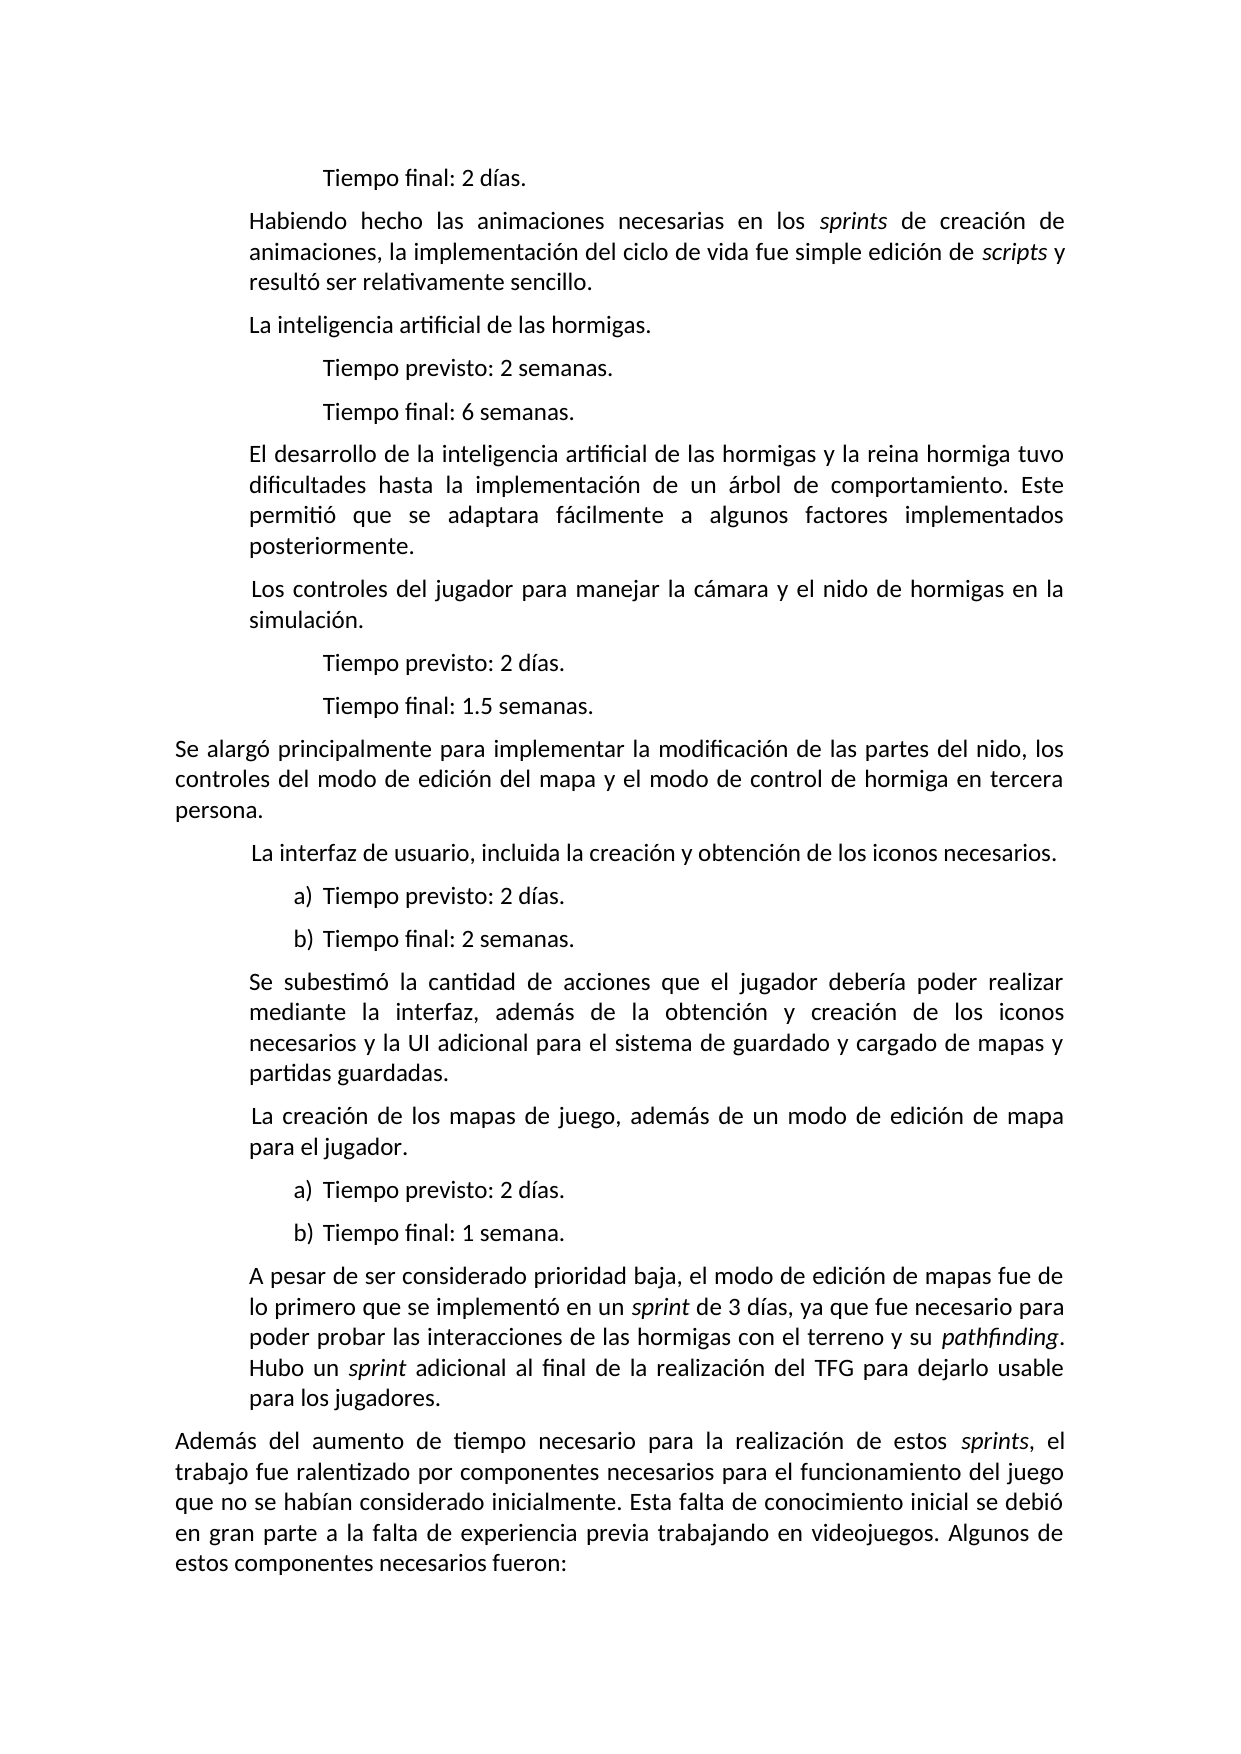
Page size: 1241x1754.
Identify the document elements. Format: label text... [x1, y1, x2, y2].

list A pesar de ser considerado prioridad baja, el modo de edición de mapas fue de lo primero que se implementó en un sprint de 3 días, ya que fue necesario para poder probar las interacciones de las hormigas con el terreno y su pathfinding. Hubo un sprint adicional al final de la realización del TFG para dejarlo usable para los jugadores. [219, 1260, 1065, 1413]
list Tiempo final: 1.5 semanas. [293, 690, 1065, 720]
list Tiempo final: 6 semanas. [293, 396, 1065, 426]
list Tiempo final: 2 semanas. [293, 923, 1065, 953]
list Habiendo hecho las animaciones necesarias en los sprints de creación de animaciones, la implementación del ciclo de vida fue simple edición de scripts y resultó ser relativamente sencillo. [219, 206, 1065, 297]
list Tiempo previsto: 2 semanas. [293, 353, 1065, 383]
list Tiempo previsto: 2 días. [293, 880, 1065, 910]
list Se subestimó la cantidad de acciones que el jugador debería poder realizar mediante la interfaz, además de la obtención y creación de los iconos necesarios y la UI adicional para el sistema de guardado y cargado de mapas y partidas guardadas. [219, 966, 1065, 1088]
text Se alargó principalmente para implementar la modificación de las partes del nido, los controles del modo de edición del mapa y el modo de control de hormiga en tercera persona. [175, 733, 1065, 824]
list Los controles del jugador para manejar la cámara y el nido de hormigas en la simulación. [219, 573, 1065, 634]
list Tiempo final: 1 semana. [293, 1217, 1065, 1248]
list Tiempo previsto: 2 días. [293, 647, 1065, 677]
list Tiempo previsto: 2 días. [293, 1174, 1065, 1204]
list La creación de los mapas de juego, además de un modo de edición de mapa para el jugador. [219, 1101, 1065, 1162]
text Además del aumento de tiempo necesario para la realización de estos sprints, el trabajo fue ralentizado por componentes necesarios para el funcionamiento del juego que no se habían considerado inicialmente. Esta falta de conocimiento inicial se debió en gran parte a la falta de experiencia previa trabajando en videojuegos. Algunos de estos componentes necesarios fueron: [175, 1425, 1065, 1578]
list Tiempo final: 2 días. [293, 162, 1065, 193]
list La interfaz de usuario, incluida la creación y obtención de los iconos necesarios. [219, 837, 1065, 867]
list El desarrollo de la inteligencia artificial de las hormigas y la reina hormiga tuvo dificultades hasta la implementación de un árbol de comportamiento. Este permitió que se adaptara fácilmente a algunos factores implementados posteriormente. [219, 439, 1065, 561]
list La inteligencia artificial de las hormigas. [219, 309, 1065, 340]
